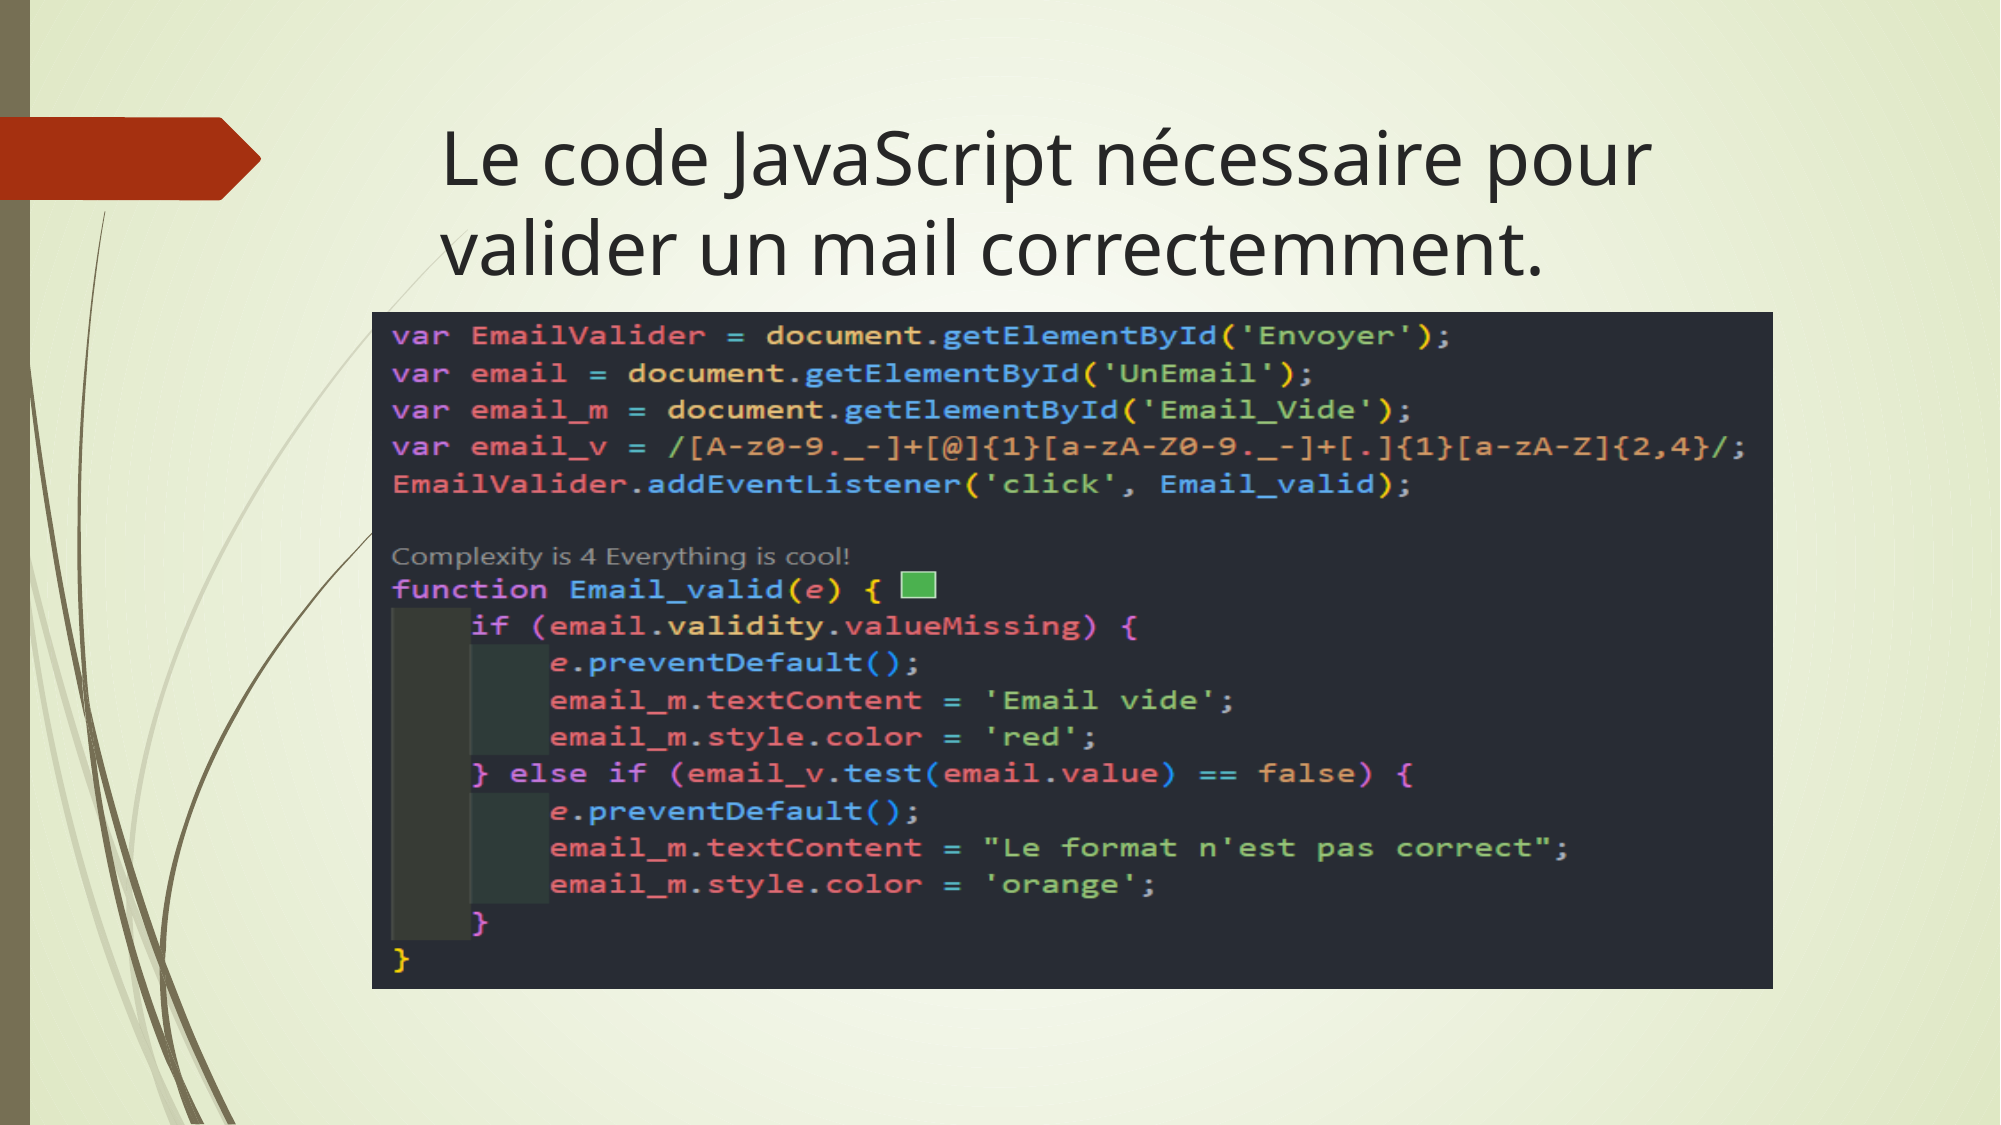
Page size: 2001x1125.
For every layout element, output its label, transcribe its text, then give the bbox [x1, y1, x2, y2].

title Le code JavaScript nécessaire pour valider un mail correctemment. [425, 102, 1888, 313]
picture [372, 312, 1773, 989]
